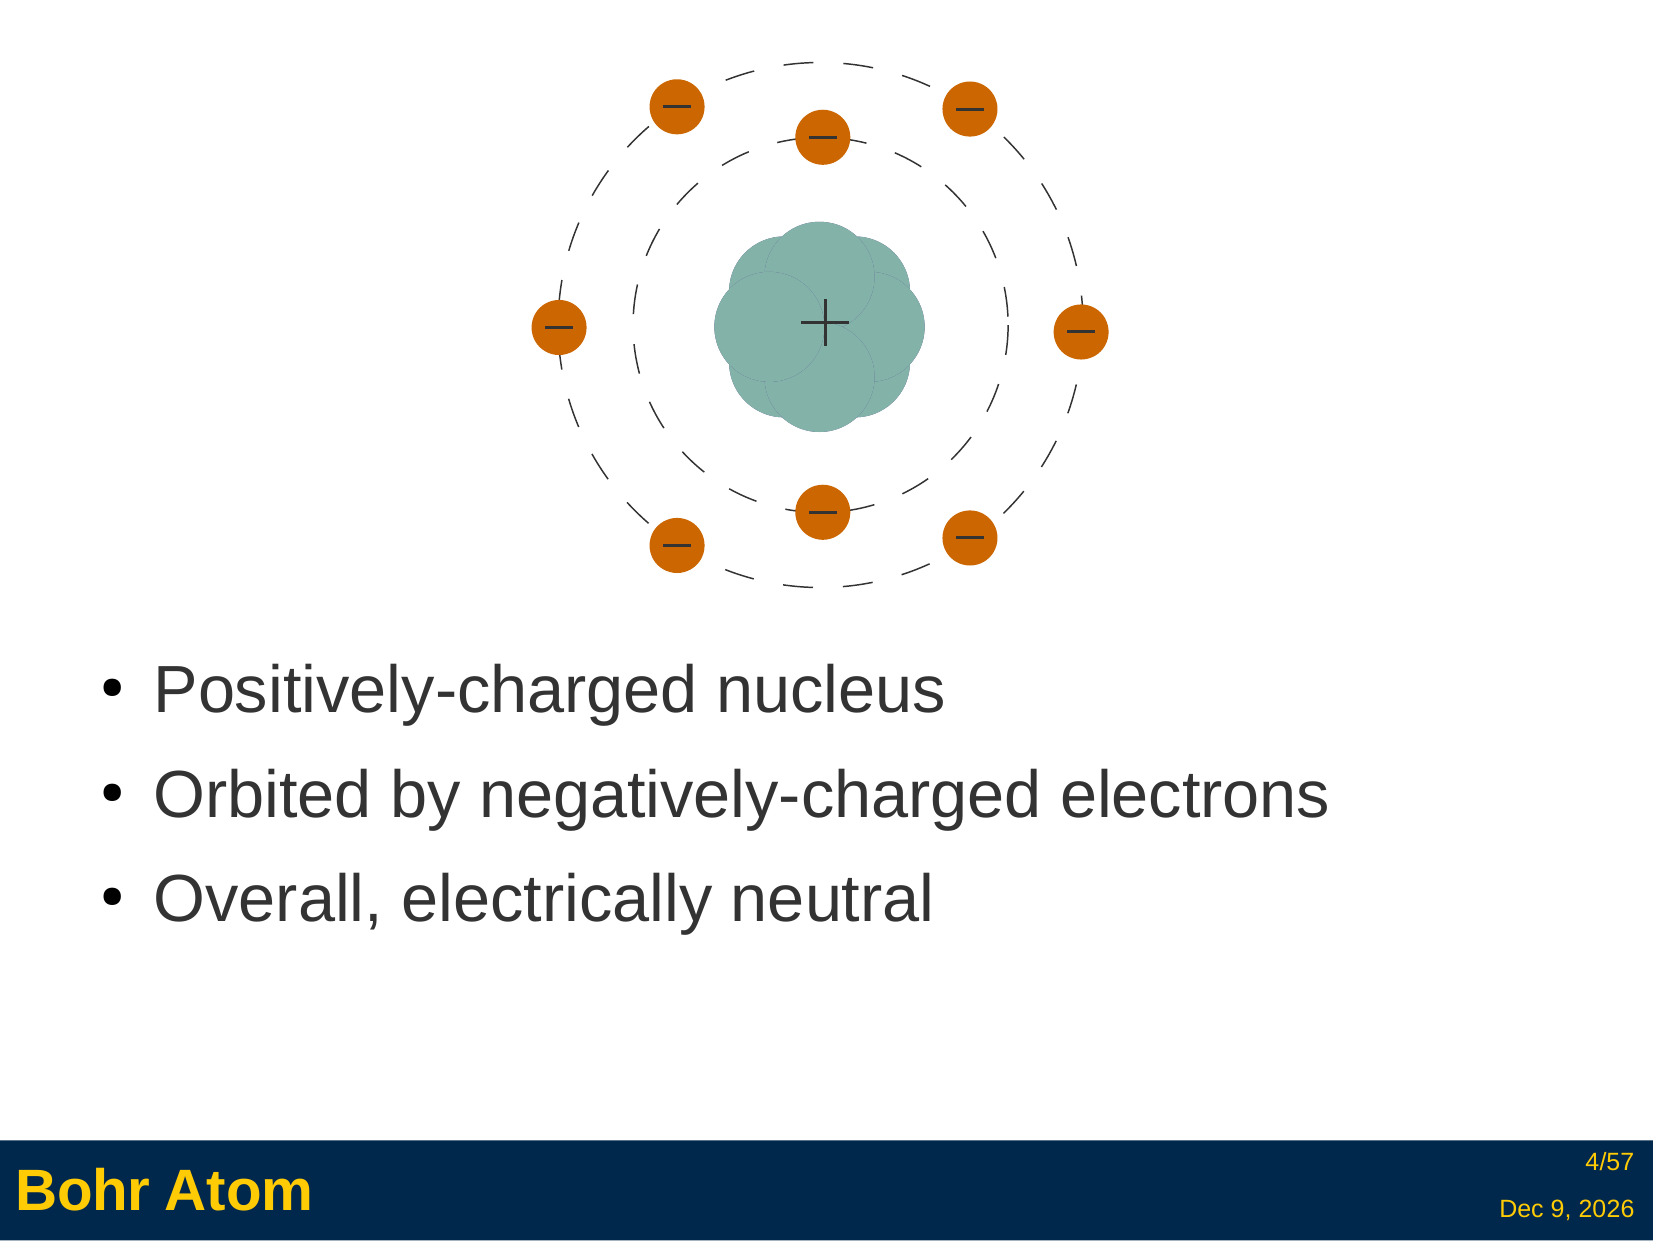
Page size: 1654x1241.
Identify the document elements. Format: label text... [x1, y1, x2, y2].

text_box [795, 484, 851, 540]
text_box [942, 510, 998, 566]
title Bohr Atom [14, 1140, 1380, 1241]
text_box [531, 299, 587, 356]
text_box [649, 79, 705, 135]
text_box [649, 517, 705, 568]
text_box [942, 81, 998, 137]
text_box [1053, 304, 1109, 360]
text_box [714, 221, 925, 433]
list Positively-charged nucleus Orbited by negatively-charged electrons Overall, electrically neutral [82, 568, 1571, 1020]
text_box [795, 109, 851, 165]
